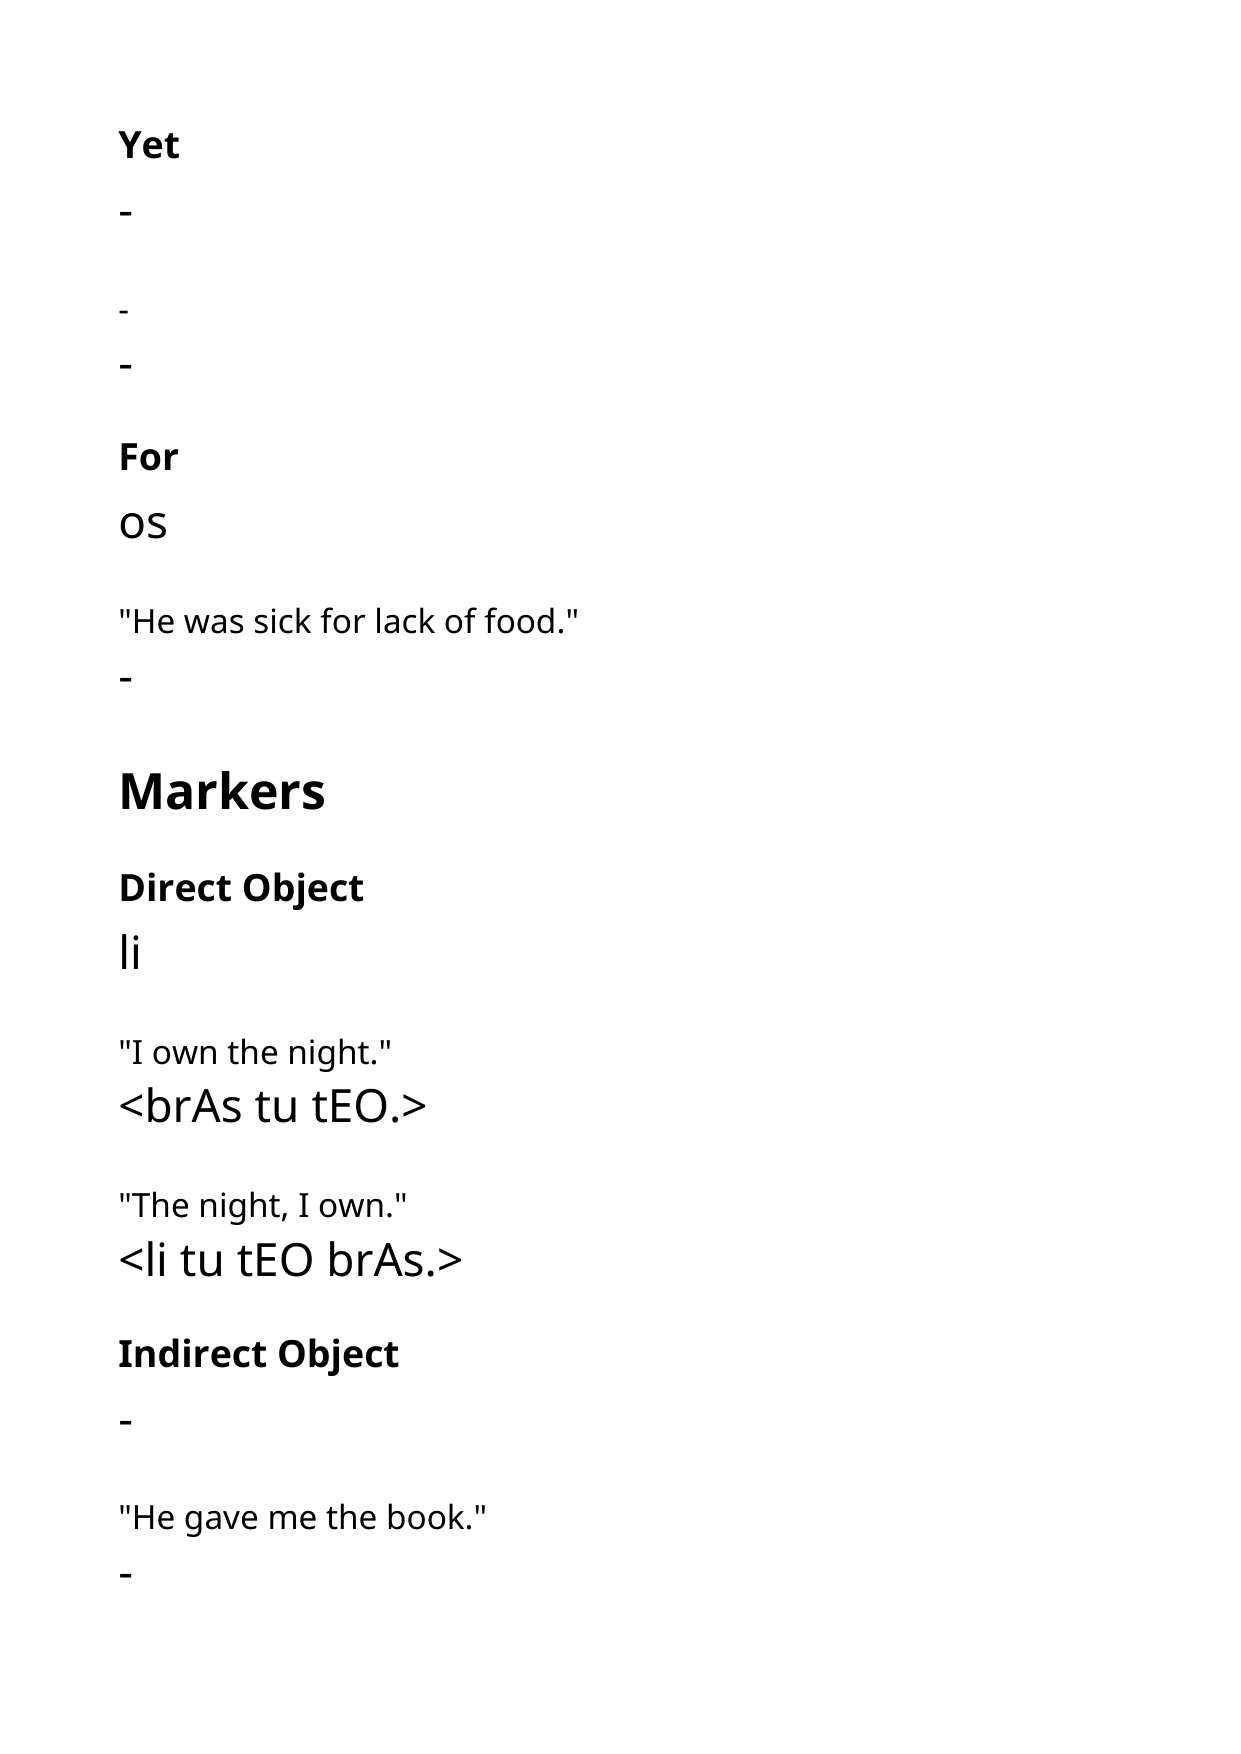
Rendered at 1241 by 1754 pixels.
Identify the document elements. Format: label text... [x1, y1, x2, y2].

text - [118, 1386, 1122, 1449]
text "He was sick for lack of food." [118, 598, 1122, 643]
text "He gave me the book." [118, 1494, 1122, 1539]
text <li tu tEO brAs.> [118, 1227, 1122, 1289]
text - [118, 285, 1122, 331]
subtitle Markers [118, 756, 1122, 824]
text - [118, 643, 1122, 706]
text "The night, I own." [118, 1182, 1122, 1227]
subtitle Direct Object [118, 861, 1122, 912]
text "I own the night." [118, 1028, 1122, 1074]
text os [118, 490, 1122, 552]
text - [118, 1539, 1122, 1602]
text - [118, 177, 1122, 240]
subtitle Indirect Object [118, 1327, 1122, 1378]
text <brAs tu tEO.> [118, 1074, 1122, 1136]
text - [118, 331, 1122, 393]
subtitle For [118, 431, 1122, 482]
subtitle Yet [118, 118, 1122, 169]
text li [118, 921, 1122, 983]
